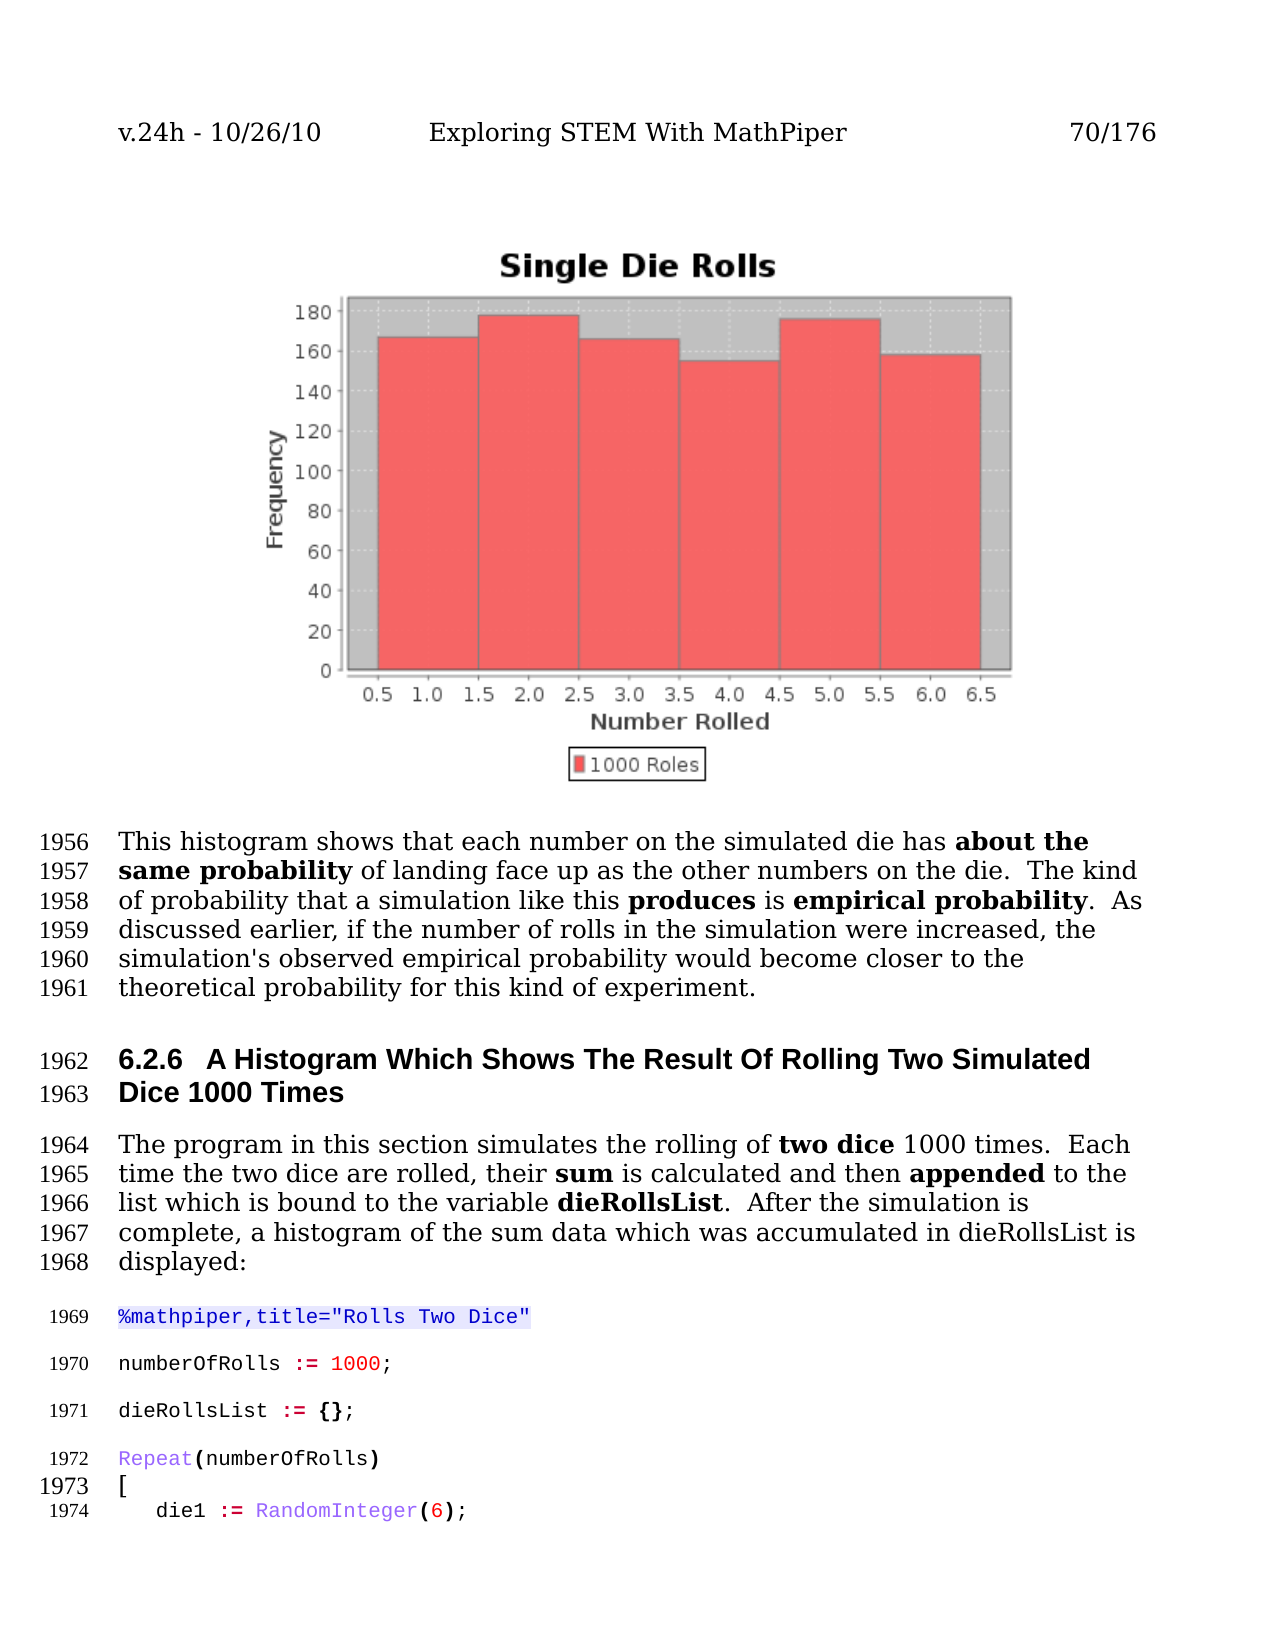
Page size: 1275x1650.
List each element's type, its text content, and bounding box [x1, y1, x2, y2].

text numberOfRolls := 1000; [118, 1353, 1157, 1377]
text Repeat(numberOfRolls) [118, 1448, 1157, 1471]
text This histogram shows that each number on the simulated die has about the same probability of landing face up as the other numbers on the die. The kind of probability that a simulation like this produces is empirical probability. As discussed earlier, if the number of rolls in the simulation were increased, the simulation's observed empirical probability would become closer to the theoretical probability for this kind of experiment. [118, 827, 1157, 1003]
text [ [118, 1471, 1157, 1501]
text dieRollsList := {}; [118, 1400, 1157, 1424]
picture [245, 246, 1030, 783]
text die1 := RandomInteger(6); [118, 1501, 1157, 1524]
text The program in this section simulates the rolling of two dice 1000 times. Each time the two dice are rolled, their sum is calculated and then appended to the list which is bound to the variable dieRollsList. After the simulation is complete, a histogram of the sum data which was accumulated in dieRollsList is displayed: [118, 1130, 1157, 1276]
subtitle A Histogram Which Shows The Result Of Rolling Two Simulated Dice 1000 Times [118, 1042, 1157, 1109]
text %mathpiper,title="Rolls Two Dice" [118, 1306, 1157, 1329]
